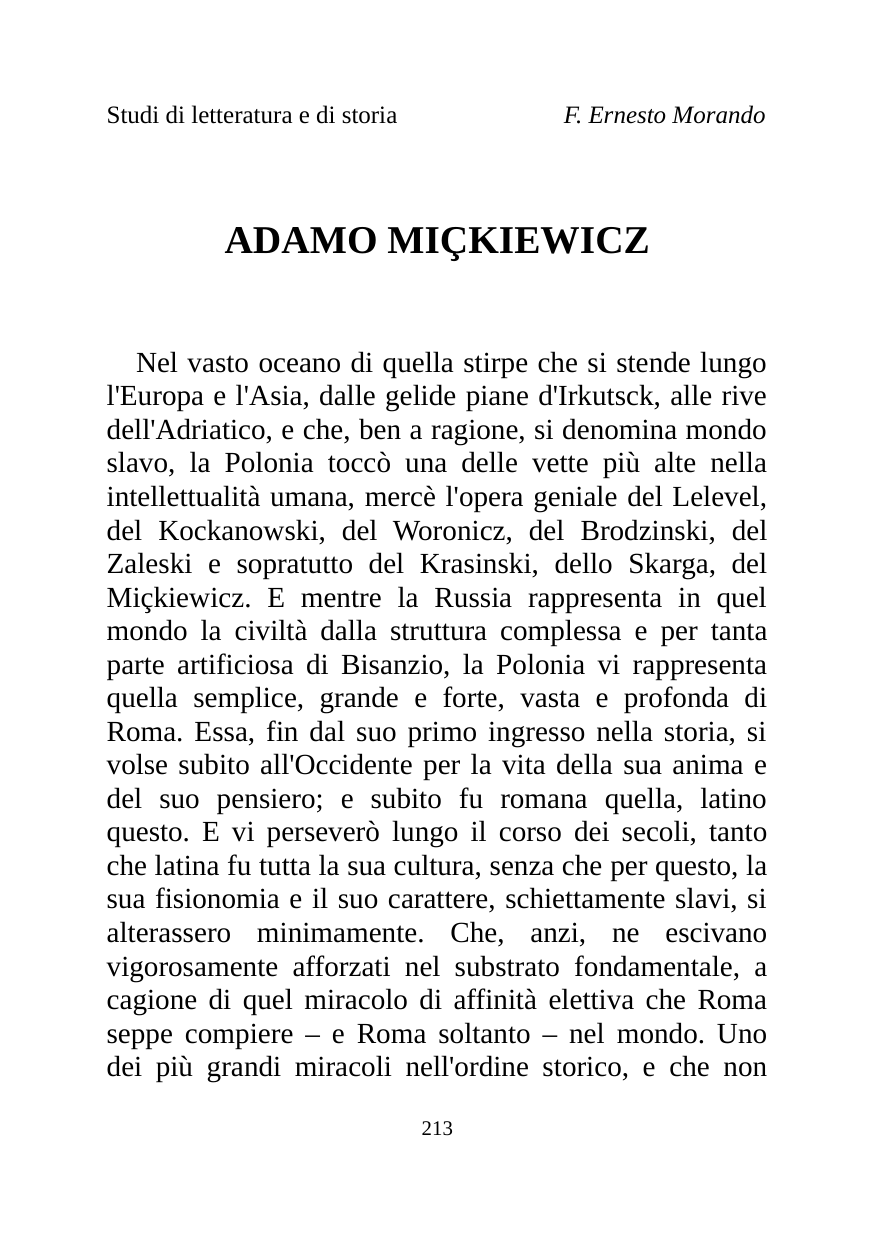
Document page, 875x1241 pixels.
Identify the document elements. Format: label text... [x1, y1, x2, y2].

text Nel vasto oceano di quella stirpe che si stende lungo l'Europa e l'Asia, dalle gelide piane d'Irkutsck, alle rive dell'Adriatico, e che, ben a ragione, si denomina mondo slavo, la Polonia toccò una delle vette più alte nella intellettualità umana, mercè l'opera geniale del Lelevel, del Kockanowski, del Woronicz, del Brodzinski, del Zaleski e sopratutto del Krasinski, dello Skarga, del Miçkiewicz. E mentre la Russia rappresenta in quel mondo la civiltà dalla struttura complessa e per tanta parte artificiosa di Bisanzio, la Polonia vi rappresenta quella semplice, grande e forte, vasta e profonda di Roma. Essa, fin dal suo primo ingresso nella storia, si volse subito all'Occidente per la vita della sua anima e del suo pensiero; e subito fu romana quella, latino questo. E vi perseverò lungo il corso dei secoli, tanto che latina fu tutta la sua cultura, senza che per questo, la sua fisionomia e il suo carattere, schiettamente slavi, si alterassero minimamente. Che, anzi, ne escivano vigorosamente afforzati nel substrato fondamentale, a cagione di quel miracolo di affinità elettiva che Roma seppe compiere – e Roma soltanto – nel mondo. Uno dei più grandi miracoli nell'ordine storico, e che non [106, 345, 768, 1083]
subtitle ADAMO MIÇKIEWICZ [106, 217, 768, 262]
